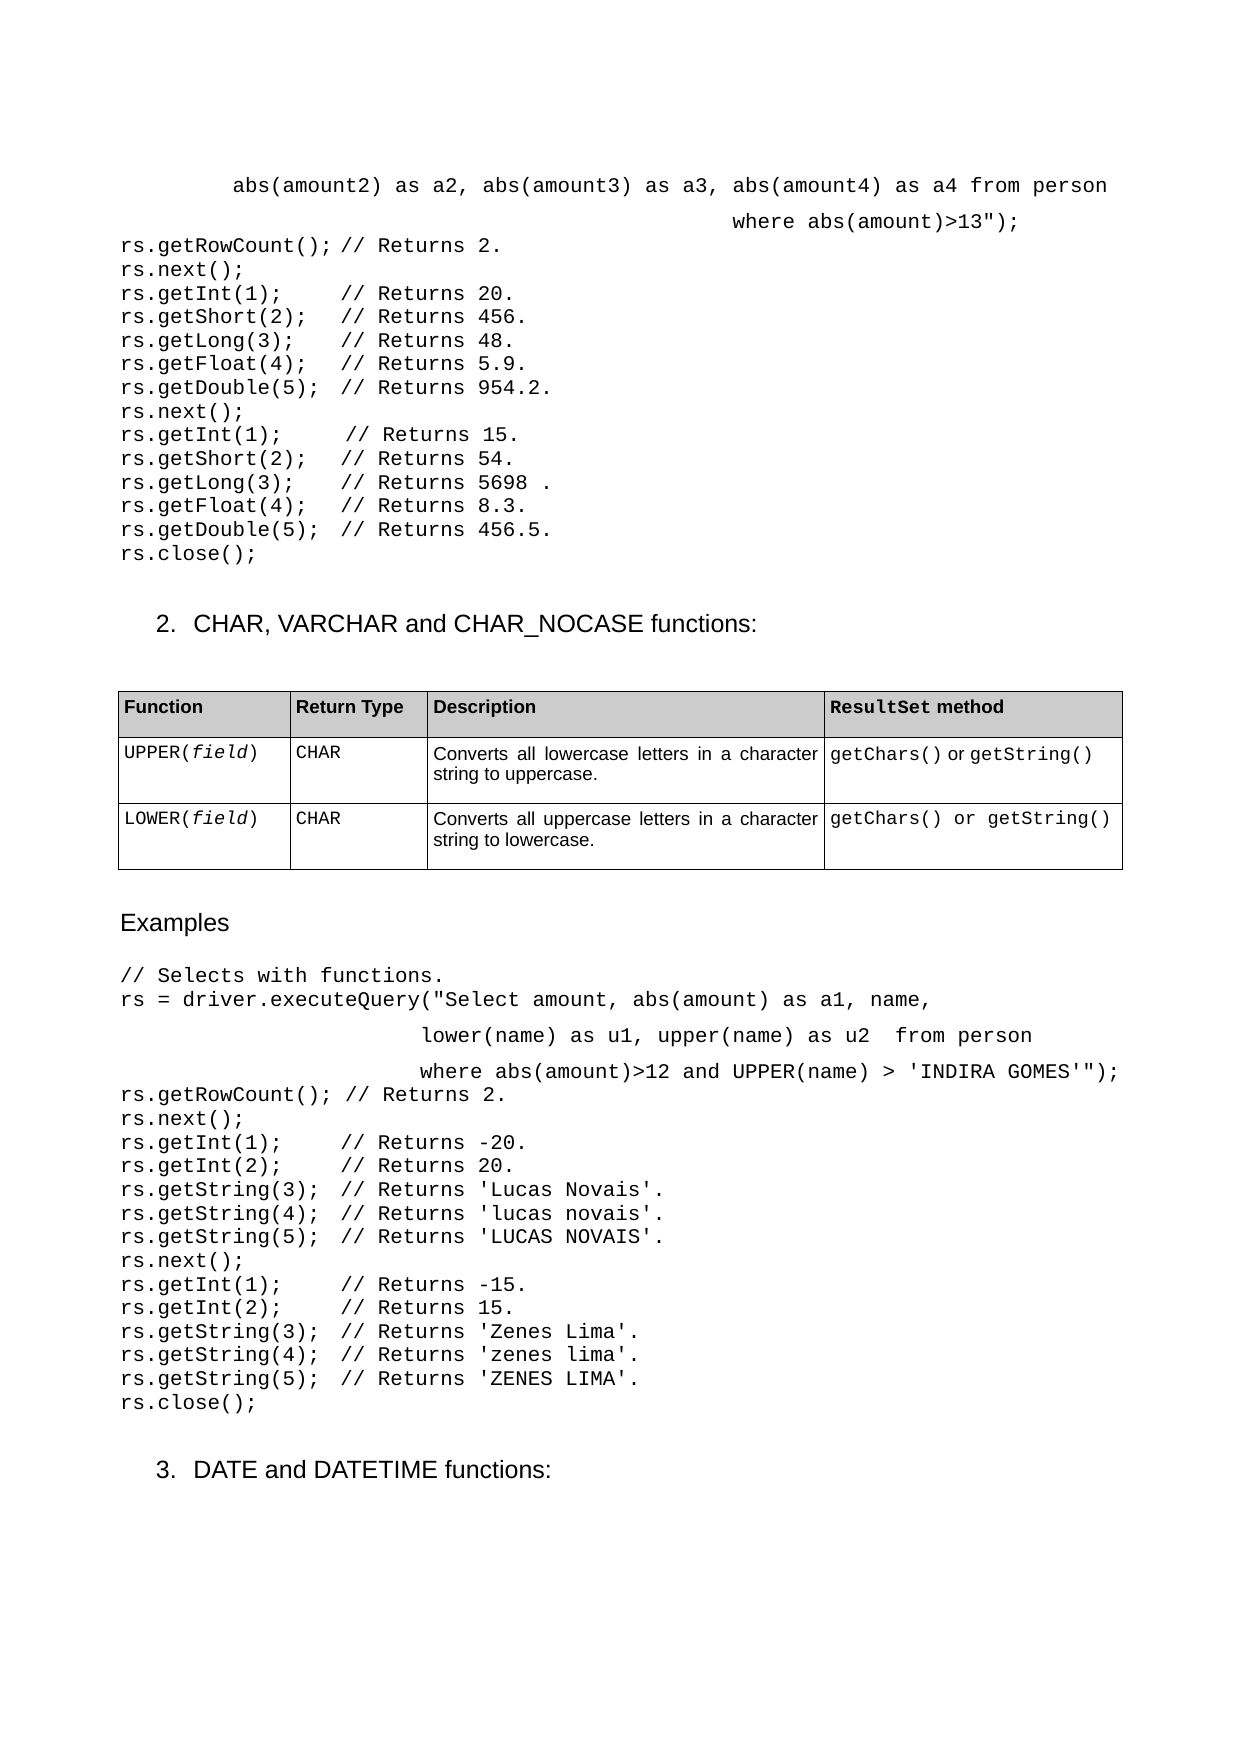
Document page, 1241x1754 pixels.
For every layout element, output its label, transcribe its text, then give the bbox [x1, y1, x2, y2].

list where abs(amount)>13"); rs.getRowCount(); // Returns 2. rs.next(); rs.getInt(1); // Returns 20. rs.getShort(2); // Returns 456. rs.getLong(3); // Returns 48. rs.getFloat(4); // Returns 5.9. rs.getDouble(5); // Returns 954.2. rs.next(); rs.getInt(1); // Returns 15. rs.getShort(2); // Returns 54. rs.getLong(3); // Returns 5698 . rs.getFloat(4); // Returns 8.3. rs.getDouble(5); // Returns 456.5. rs.close(); [82, 212, 1122, 566]
list DATE and DATETIME functions: [156, 1456, 1122, 1512]
table_cell Converts all lowercase letters in a character string to uppercase. [428, 738, 824, 803]
list Examples // Selects with functions. rs = driver.executeQuery("Select amount, abs(amount) as a1, name, [82, 909, 1122, 1012]
table_cell Converts all uppercase letters in a character string to lowercase. [428, 804, 824, 869]
table_cell LOWER(field) [119, 804, 290, 869]
table_header Return Type [291, 692, 427, 737]
table_cell getChars() or getString() [825, 738, 1122, 803]
table_cell getChars() or getString() [825, 804, 1122, 869]
list lower(name) as u1, upper(name) as u2 from person [82, 1025, 1122, 1048]
table_header Description [428, 692, 824, 737]
table_cell UPPER(field) [119, 738, 290, 803]
table_cell CHAR [291, 804, 427, 869]
table_cell CHAR [291, 738, 427, 803]
table_header ResultSet method [825, 692, 1122, 737]
list where abs(amount)>12 and UPPER(name) > 'INDIRA GOMES'"); rs.getRowCount(); // Returns 2. rs.next(); rs.getInt(1); // Returns -20. rs.getInt(2); // Returns 20. rs.getString(3); // Returns 'Lucas Novais'. rs.getString(4); // Returns 'lucas novais'. rs.getString(5); // Returns 'LUCAS NOVAIS'. rs.next(); rs.getInt(1); // Returns -15. rs.getInt(2); // Returns 15. rs.getString(3); // Returns 'Zenes Lima'. rs.getString(4); // Returns 'zenes lima'. rs.getString(5); // Returns 'ZENES LIMA'. rs.close(); [82, 1061, 1122, 1443]
list CHAR, VARCHAR and CHAR_NOCASE functions: [156, 610, 1122, 638]
list abs(amount2) as a2, abs(amount3) as a3, abs(amount4) as a4 from person [82, 176, 1122, 199]
table_header Function [119, 692, 290, 737]
